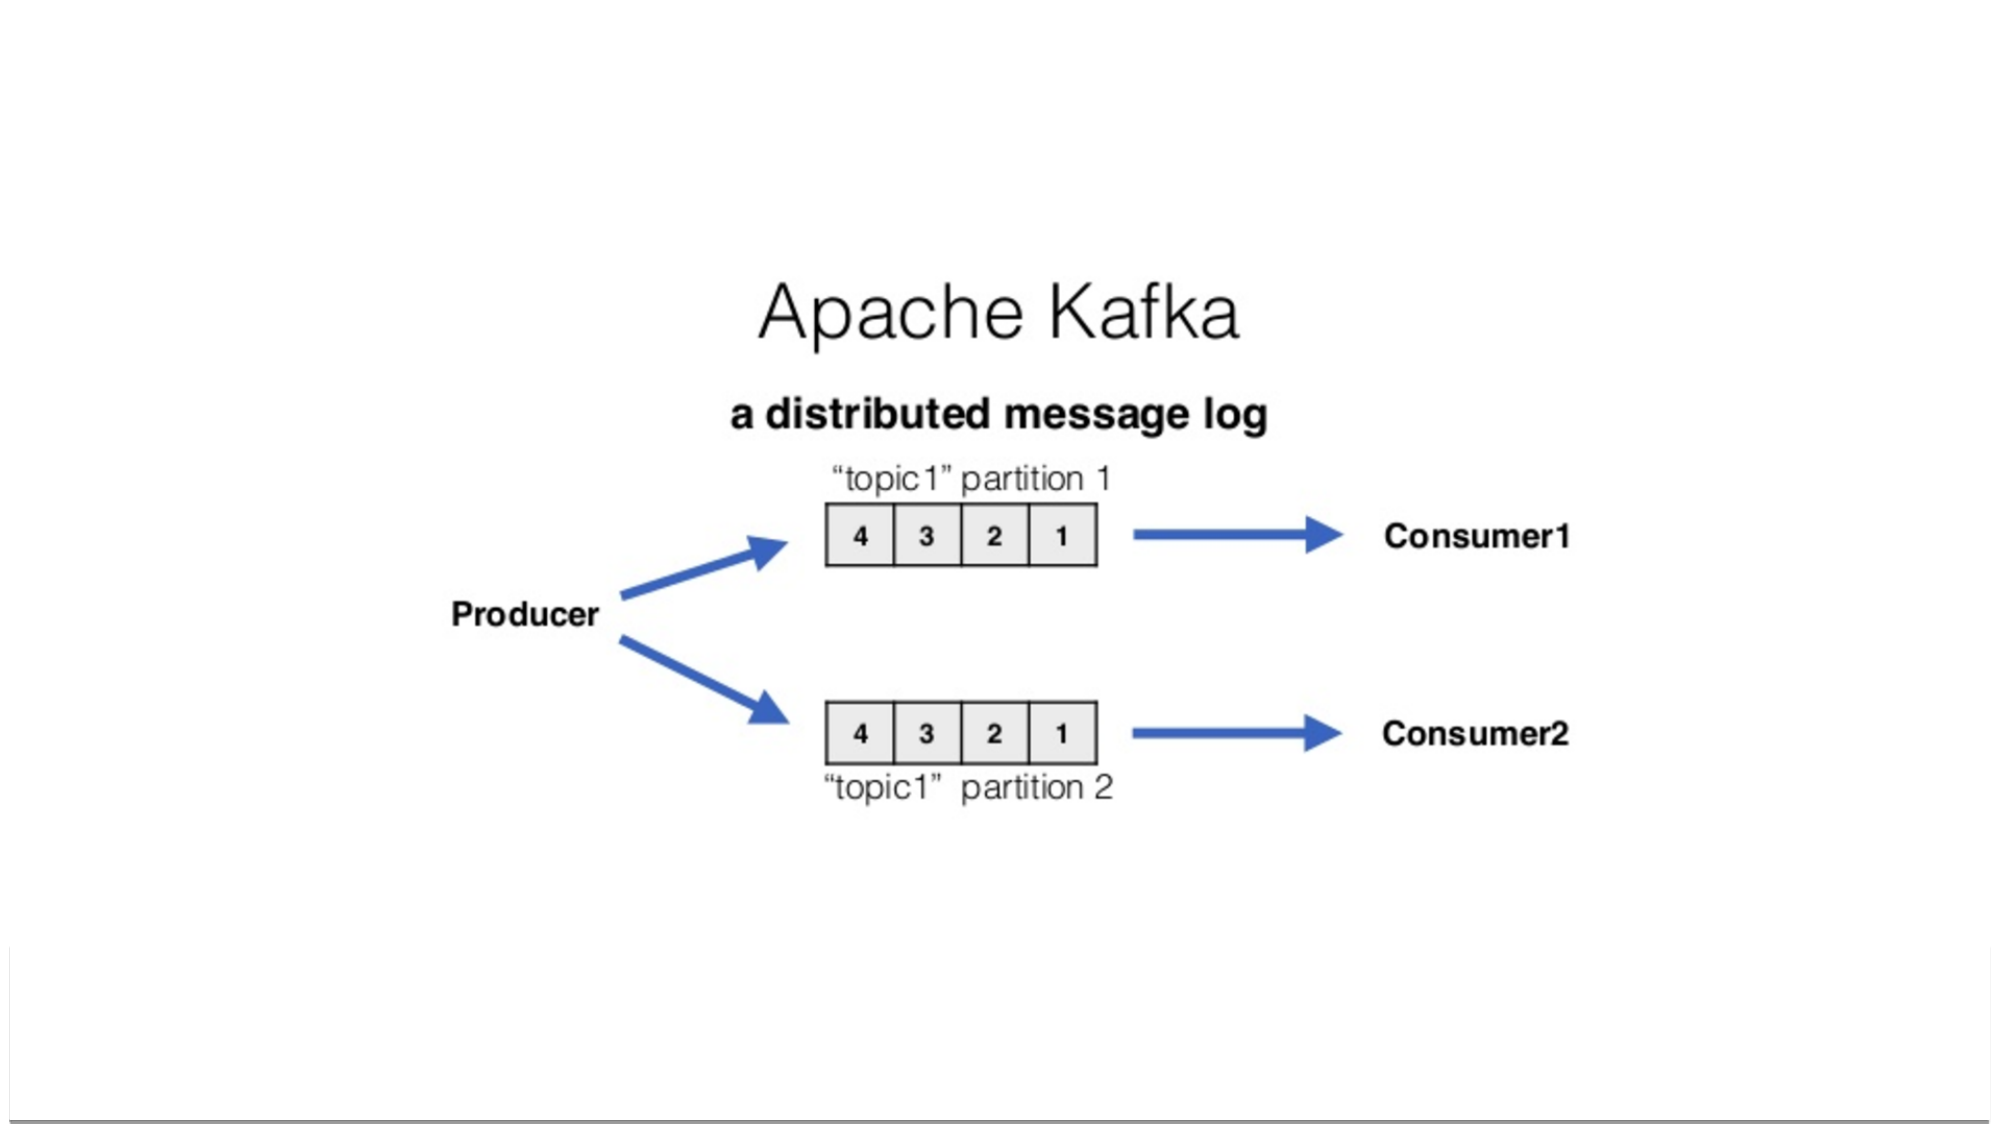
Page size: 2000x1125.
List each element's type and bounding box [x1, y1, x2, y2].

picture [348, 200, 1651, 924]
